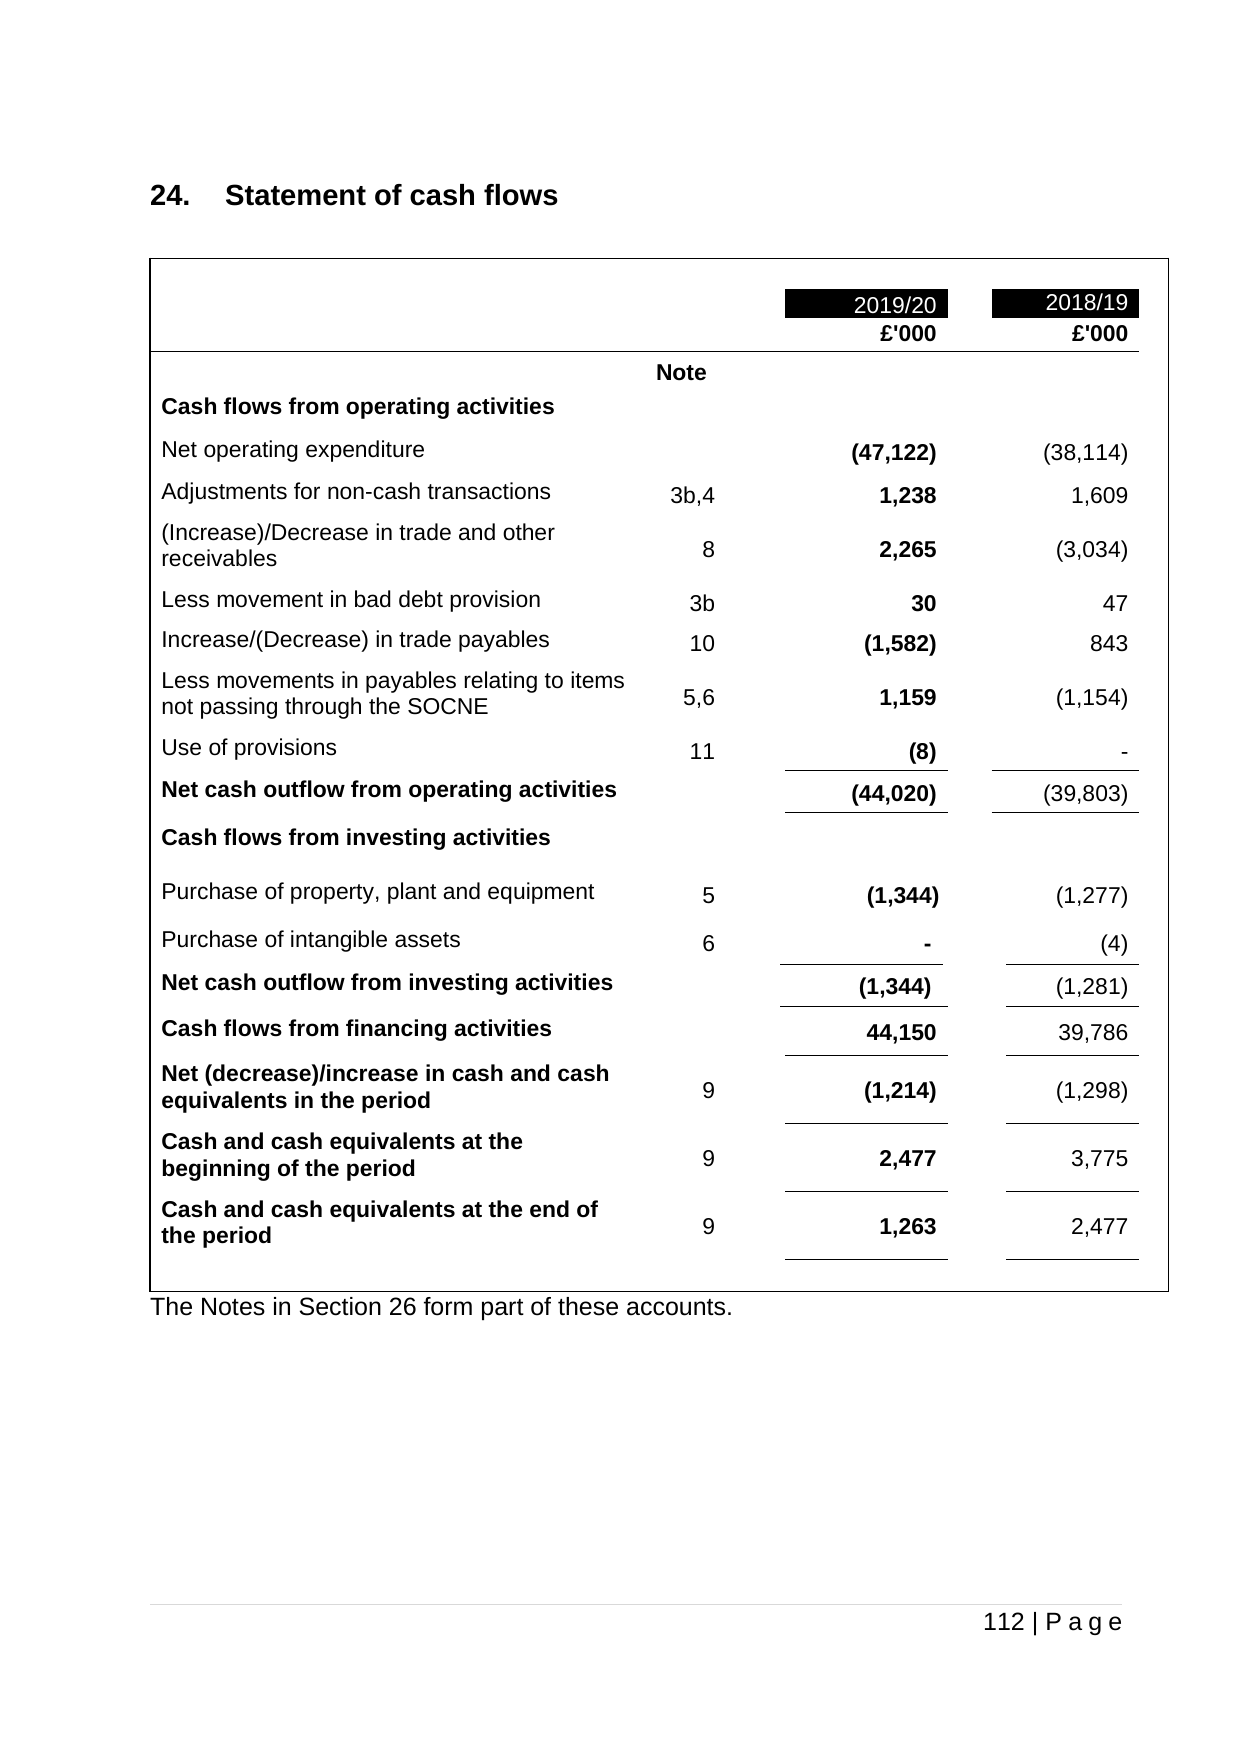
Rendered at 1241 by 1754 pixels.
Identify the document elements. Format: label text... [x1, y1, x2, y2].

table_cell 2,265 [785, 515, 948, 581]
table_cell 44,150 [785, 1007, 948, 1055]
table_cell 1,238 [785, 474, 948, 514]
table_cell [726, 474, 755, 514]
table_cell Increase/(Decrease) in trade payables [151, 622, 637, 662]
table_cell [855, 812, 1139, 867]
table_cell [992, 352, 1139, 389]
table_cell 2,477 [1006, 1192, 1139, 1259]
table_cell 2,477 [785, 1124, 948, 1191]
table_cell [726, 921, 755, 964]
table_cell (1,281) [1006, 965, 1139, 1006]
table_cell [726, 515, 755, 581]
table_cell (4) [1006, 921, 1139, 964]
table_cell [948, 1259, 1006, 1291]
table_cell [637, 964, 726, 1006]
table_cell [726, 581, 755, 622]
table_cell [992, 389, 1139, 430]
table_cell [948, 1006, 1006, 1055]
table_cell (1,344) [780, 965, 942, 1006]
table_cell [151, 289, 637, 351]
table_cell - [780, 921, 942, 964]
table_cell (1,277) [950, 867, 1139, 921]
table_cell [755, 770, 785, 812]
table_cell [1169, 351, 1240, 389]
table_header [755, 259, 785, 289]
table_header [992, 259, 1139, 289]
table_cell [948, 622, 992, 662]
table_cell (8) [785, 730, 948, 770]
table_cell [755, 921, 780, 964]
table_cell [1139, 921, 1168, 964]
table_cell 3b [637, 581, 726, 622]
table_cell [948, 389, 992, 430]
table_cell [1169, 622, 1240, 662]
table_cell Less movement in bad debt provision [151, 581, 637, 622]
table_cell [726, 812, 855, 867]
table_cell [948, 1055, 1006, 1123]
table_cell [755, 730, 785, 770]
table_cell [755, 515, 785, 581]
table_cell [726, 964, 755, 1006]
table_cell 30 [785, 581, 948, 622]
table_cell [1139, 515, 1168, 581]
table_cell Cash and cash equivalents at the beginning of the period [151, 1123, 637, 1191]
table_cell [1169, 289, 1240, 318]
table_cell [637, 812, 726, 867]
table_cell [1139, 581, 1168, 622]
table_cell [948, 289, 992, 318]
table_cell (Increase)/Decrease in trade and other receivables [151, 515, 637, 581]
table_cell 47 [992, 581, 1139, 622]
table_cell [1139, 1055, 1168, 1123]
table_cell 5,6 [637, 663, 726, 730]
table_cell [1169, 867, 1240, 921]
table_cell (39,803) [992, 771, 1139, 812]
table_cell [755, 622, 785, 662]
table_cell 6 [637, 921, 726, 964]
table_cell 8 [637, 515, 726, 581]
table_cell [1169, 1055, 1240, 1123]
table_cell Adjustments for non-cash transactions [151, 474, 637, 514]
table_cell [1139, 964, 1168, 1006]
table_cell Net cash outflow from investing activities [151, 964, 637, 1006]
table_cell [1139, 1191, 1168, 1259]
table_cell 3b,4 [637, 474, 726, 514]
table_cell [1139, 730, 1168, 770]
table_cell [948, 430, 992, 474]
table_cell [637, 1259, 726, 1291]
table_cell 2019/20 [785, 289, 948, 318]
table_cell [943, 921, 1006, 964]
table_cell 9 [637, 1123, 726, 1191]
table_cell 9 [637, 1055, 726, 1123]
table_cell [1139, 867, 1168, 921]
table_cell [1169, 389, 1240, 430]
table_cell [1169, 921, 1240, 964]
table_cell 10 [637, 622, 726, 662]
table_cell [726, 1259, 755, 1291]
table_cell [1139, 663, 1168, 730]
table_cell [755, 581, 785, 622]
table_cell [1139, 1259, 1168, 1291]
table_cell [1169, 474, 1240, 514]
table_cell Purchase of property, plant and equipment [151, 867, 637, 921]
table_cell [726, 770, 755, 812]
table_cell 843 [992, 622, 1139, 662]
table_cell 3,775 [1006, 1124, 1139, 1191]
table_cell Net cash outflow from operating activities [151, 770, 637, 812]
table_cell Use of provisions [151, 730, 637, 770]
table_cell [151, 1259, 637, 1291]
table_cell [1169, 1259, 1240, 1291]
table_cell [726, 389, 755, 430]
table_cell - [992, 730, 1139, 770]
table_cell [785, 389, 948, 430]
table_cell [1139, 812, 1168, 867]
table_cell [785, 352, 948, 389]
table_cell [1169, 581, 1240, 622]
table_cell Note [637, 352, 726, 389]
table_header [726, 259, 755, 289]
table_cell 1,263 [785, 1192, 948, 1259]
table_header [785, 259, 948, 289]
table_cell [948, 1191, 1006, 1259]
table_cell Cash flows from investing activities [151, 812, 637, 867]
table_cell [755, 663, 785, 730]
table_cell [755, 474, 785, 514]
table_cell Cash flows from financing activities [151, 1006, 637, 1055]
table_cell [726, 1123, 755, 1191]
table_cell [726, 1191, 755, 1259]
table_cell [755, 352, 785, 389]
table_cell [755, 389, 785, 430]
table_cell (3,034) [992, 515, 1139, 581]
subtitle 24. Statement of cash flows [150, 178, 1122, 245]
table_cell [948, 581, 992, 622]
table_cell [1139, 622, 1168, 662]
table_cell [755, 289, 785, 351]
table_cell [948, 474, 992, 514]
table_cell [637, 430, 726, 474]
table_cell [948, 770, 992, 812]
table_cell 2018/19 [992, 289, 1139, 318]
table_header [1169, 258, 1240, 289]
table_cell £'000 [992, 318, 1139, 351]
table_cell [1169, 515, 1240, 581]
table_cell [755, 1006, 785, 1055]
table_cell [1169, 430, 1240, 474]
table_cell 1,609 [992, 474, 1139, 514]
table_cell [1139, 1123, 1168, 1191]
table_cell [755, 1055, 785, 1123]
table_cell [1139, 318, 1168, 351]
table_cell [1169, 1006, 1240, 1055]
table_cell Cash flows from operating activities [151, 389, 637, 430]
table_cell 9 [637, 1191, 726, 1259]
table_cell (1,214) [785, 1056, 948, 1123]
table_cell [1139, 430, 1168, 474]
table_cell [726, 1006, 755, 1055]
table_cell (1,298) [1006, 1056, 1139, 1123]
table_cell [1169, 812, 1240, 867]
table_cell [637, 389, 726, 430]
table_header [637, 259, 726, 289]
table_cell (1,344) [726, 867, 950, 921]
table_cell [1139, 474, 1168, 514]
table_cell (1,154) [992, 663, 1139, 730]
table_cell [948, 663, 992, 730]
table_cell [1169, 318, 1240, 351]
table_header [948, 259, 992, 289]
table_cell [726, 430, 755, 474]
table_cell [1169, 1123, 1240, 1191]
table_cell [726, 352, 755, 389]
table_cell [948, 352, 992, 389]
table_cell [637, 289, 726, 351]
table_cell Net (decrease)/increase in cash and cash equivalents in the period [151, 1055, 637, 1123]
table_cell [1139, 770, 1168, 812]
table_cell [785, 1260, 948, 1291]
table_cell Net operating expenditure [151, 430, 637, 474]
table_cell [637, 1006, 726, 1055]
table_cell 5 [637, 867, 726, 921]
table_cell [948, 1123, 1006, 1191]
table_cell [755, 1123, 785, 1191]
table_cell (44,020) [785, 771, 948, 812]
table_cell [726, 289, 755, 351]
table_cell [1169, 770, 1240, 812]
table_cell [943, 964, 1006, 1006]
table_cell [726, 622, 755, 662]
table_cell (1,582) [785, 622, 948, 662]
table_cell [755, 1191, 785, 1259]
table_cell (38,114) [992, 430, 1139, 474]
table_cell [1169, 663, 1240, 730]
table_cell [948, 515, 992, 581]
table_cell [1139, 351, 1168, 389]
table_header [1139, 259, 1168, 289]
table_cell Less movements in payables relating to items not passing through the SOCNE [151, 663, 637, 730]
table_cell [755, 1259, 785, 1291]
table_cell [1139, 389, 1168, 430]
table_cell [948, 318, 992, 351]
text The Notes in Section 26 form part of these accounts. [150, 1292, 1122, 1321]
table_cell 11 [637, 730, 726, 770]
table_cell [755, 430, 785, 474]
table_cell [948, 730, 992, 770]
table_cell [755, 964, 780, 1006]
table_cell (47,122) [785, 430, 948, 474]
table_cell [1139, 1006, 1168, 1055]
table_cell [726, 730, 755, 770]
table_cell [637, 770, 726, 812]
table_cell [726, 1055, 755, 1123]
table_cell [1169, 730, 1240, 770]
table_cell [151, 352, 637, 389]
table_cell [1169, 1191, 1240, 1259]
table_cell [726, 663, 755, 730]
table_header [151, 259, 637, 289]
table_cell Purchase of intangible assets [151, 921, 637, 964]
table_cell 39,786 [1006, 1007, 1139, 1055]
table_cell Cash and cash equivalents at the end of the period [151, 1191, 637, 1259]
table_cell 1,159 [785, 663, 948, 730]
table_cell [1006, 1260, 1139, 1291]
table_cell [1169, 964, 1240, 1006]
table_cell [1139, 289, 1168, 318]
table_cell £'000 [785, 318, 948, 351]
